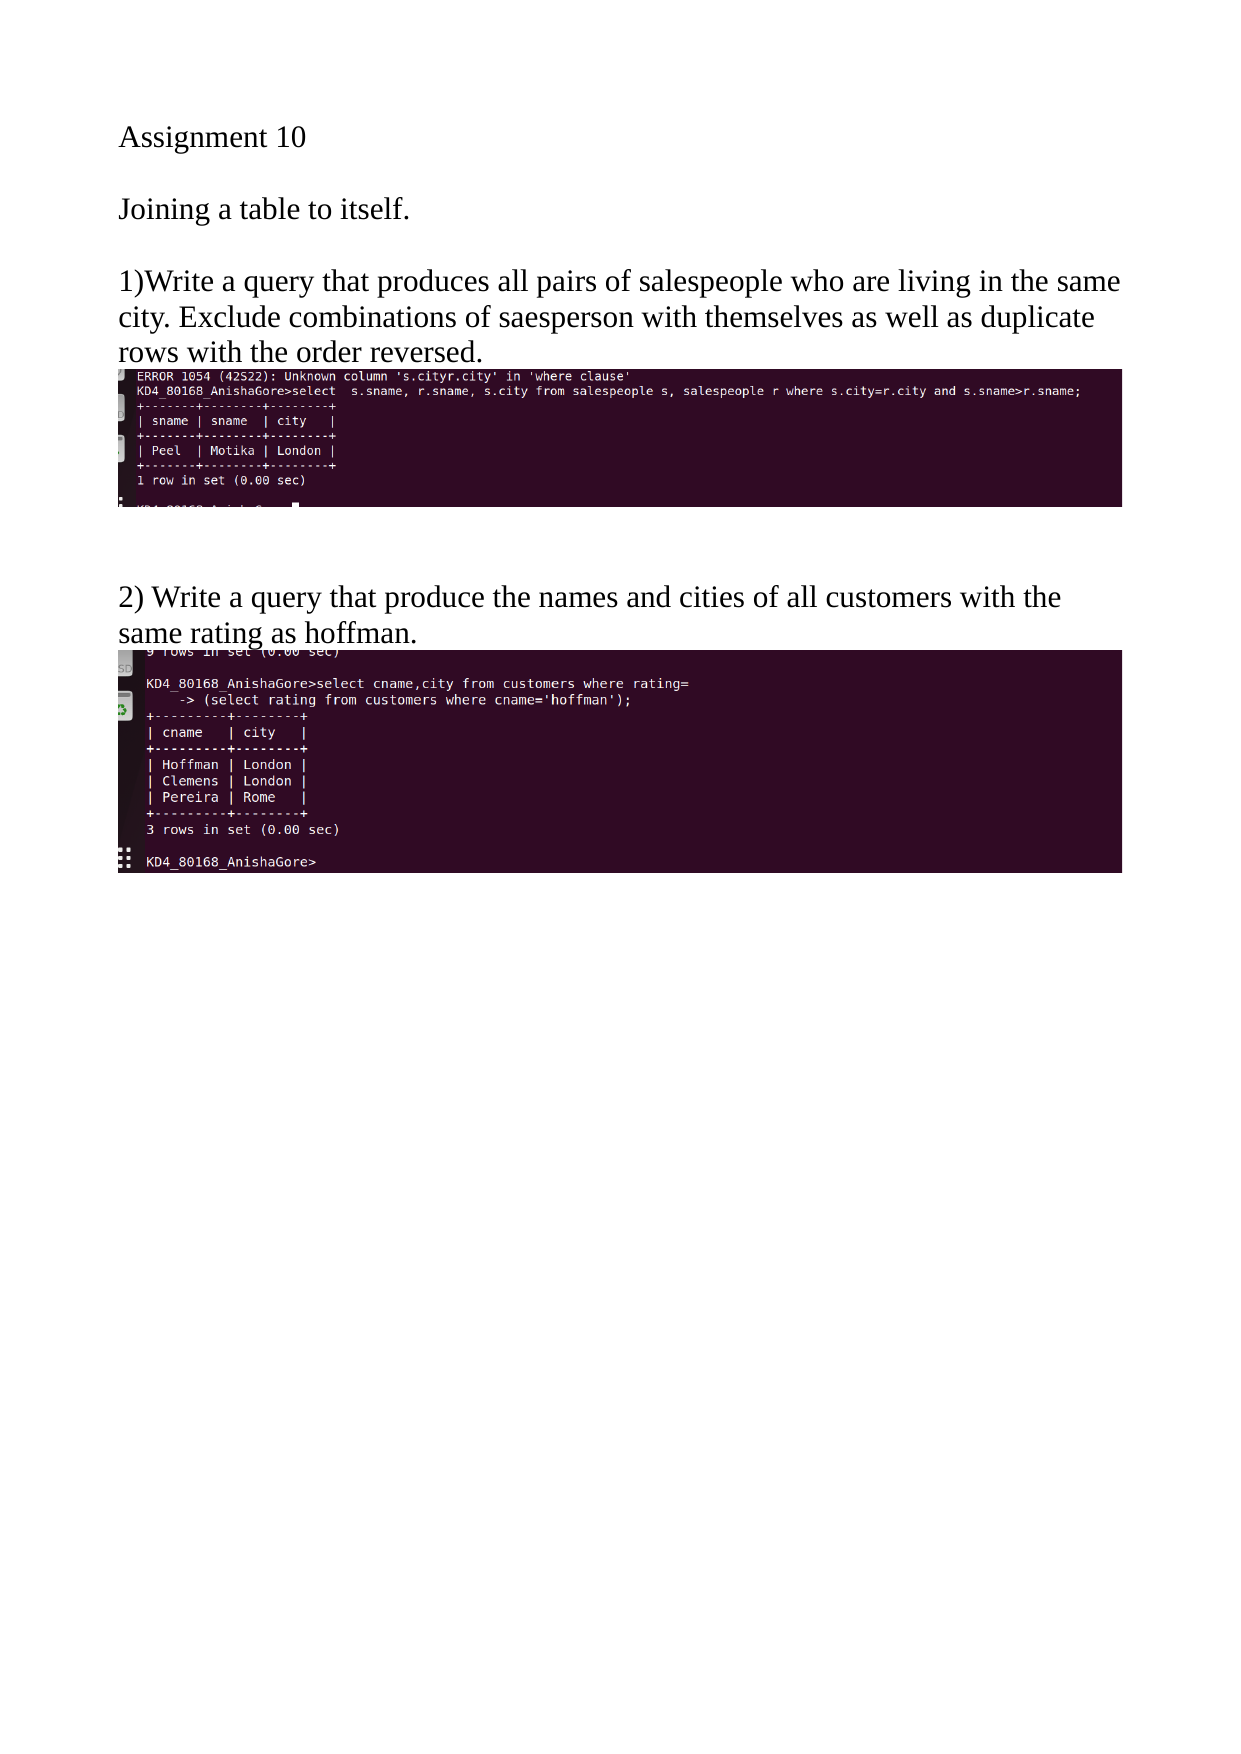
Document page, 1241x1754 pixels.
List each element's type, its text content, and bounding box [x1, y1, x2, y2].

text Assignment 10 [118, 118, 1122, 154]
text 2) Write a query that produce the names and cities of all customers with the same rating as hoffman. [118, 578, 1122, 650]
text 1)Write a query that produces all pairs of salespeople who are living in the same city. Exclude combinations of saesperson with themselves as well as duplicate rows with the order reversed. [118, 262, 1122, 369]
text Joining a table to itself. [118, 190, 1122, 226]
picture [118, 369, 1123, 507]
picture [118, 650, 1123, 873]
